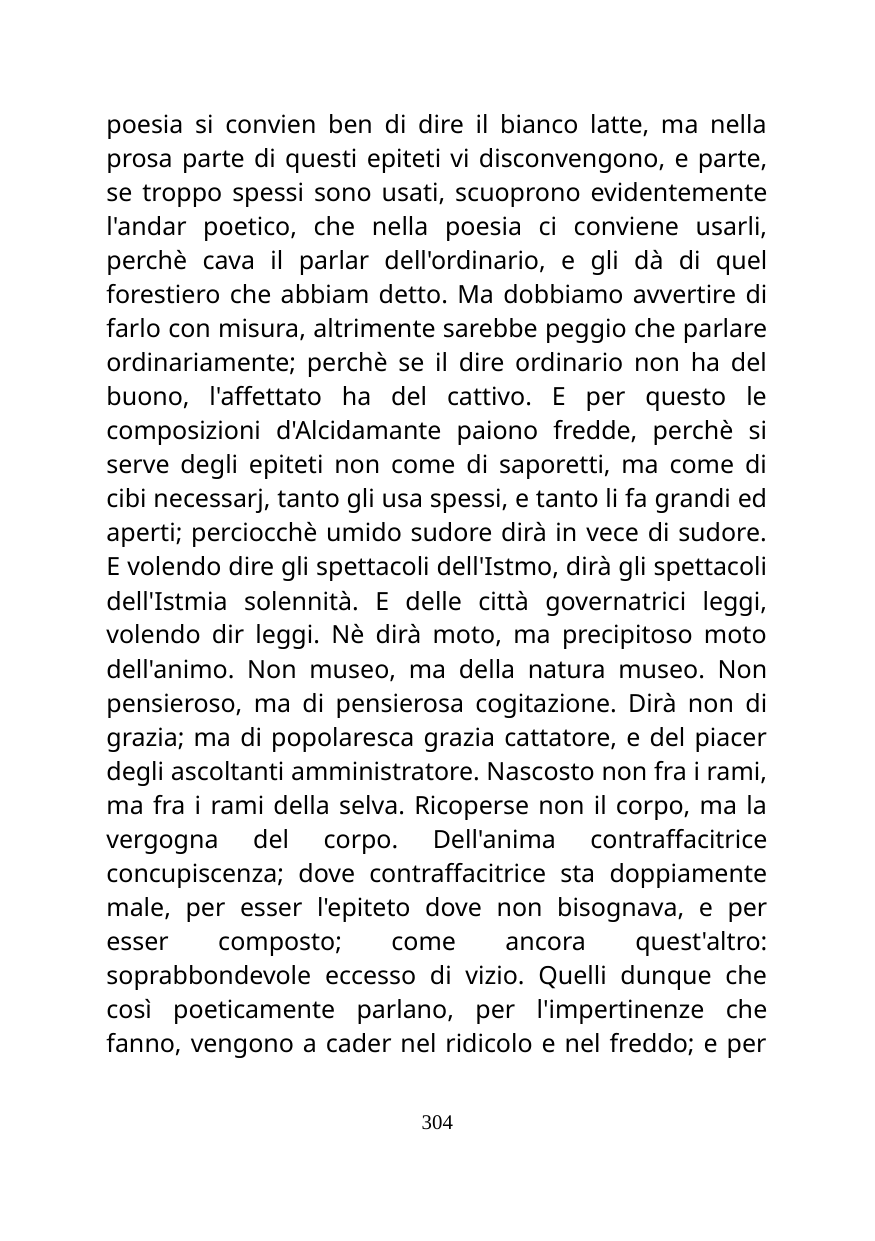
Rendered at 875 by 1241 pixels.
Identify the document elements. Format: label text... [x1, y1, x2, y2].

text poesia si convien ben di dire il bianco latte, ma nella prosa parte di questi epiteti vi disconvengono, e parte, se troppo spessi sono usati, scuoprono evidentemente l'andar poetico, che nella poesia ci conviene usarli, perchè cava il parlar dell'ordinario, e gli dà di quel forestiero che abbiam detto. Ma dobbiamo avvertire di farlo con misura, altrimente sarebbe peggio che parlare ordinariamente; perchè se il dire ordinario non ha del buono, l'affettato ha del cattivo. E per questo le composizioni d'Alcidamante paiono fredde, perchè si serve degli epiteti non come di saporetti, ma come di cibi necessarj, tanto gli usa spessi, e tanto li fa grandi ed aperti; perciocchè umido sudore dirà in vece di sudore. E volendo dire gli spettacoli dell'Istmo, dirà gli spettacoli dell'Istmia solennità. E delle città governatrici leggi, volendo dir leggi. Nè dirà moto, ma precipitoso moto dell'animo. Non museo, ma della natura museo. Non pensieroso, ma di pensierosa cogitazione. Dirà non di grazia; ma di popolaresca grazia cattatore, e del piacer degli ascoltanti amministratore. Nascosto non fra i rami, ma fra i rami della selva. Ricoperse non il corpo, ma la vergogna del corpo. Dell'anima contraffacitrice concupiscenza; dove contraffacitrice sta doppiamente male, per esser l'epiteto dove non bisognava, e per esser composto; come ancora quest'altro: soprabbondevole eccesso di vizio. Quelli dunque che così poeticamente parlano, per l'impertinenze che fanno, vengono a cader nel ridicolo e nel freddo; e per [106, 106, 768, 1060]
